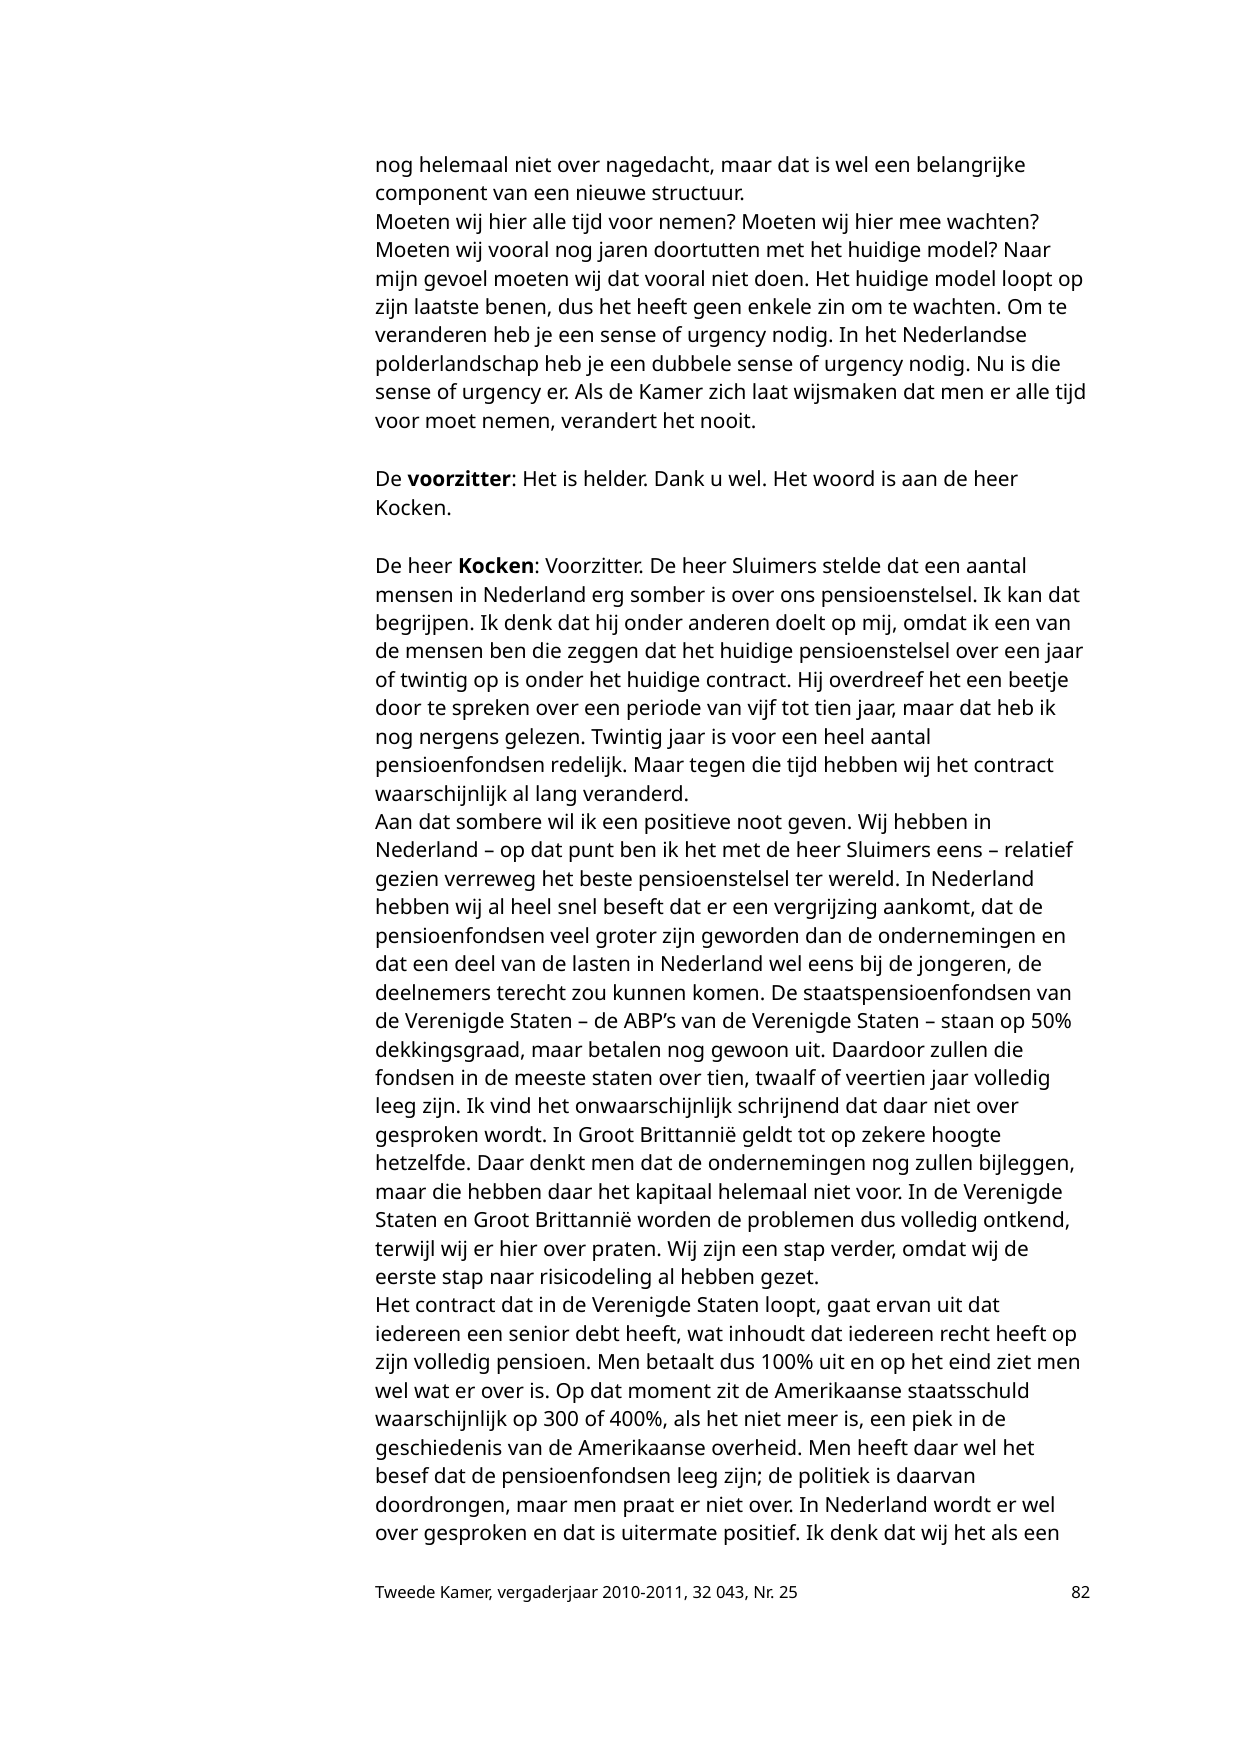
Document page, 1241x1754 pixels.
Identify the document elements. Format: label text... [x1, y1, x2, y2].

text De heer Kocken: Voorzitter. De heer Sluimers stelde dat een aantal mensen in Nederland erg somber is over ons pensioenstelsel. Ik kan dat begrijpen. Ik denk dat hij onder anderen doelt op mij, omdat ik een van de mensen ben die zeggen dat het huidige pensioenstelsel over een jaar of twintig op is onder het huidige contract. Hij overdreef het een beetje door te spreken over een periode van vijf tot tien jaar, maar dat heb ik nog nergens gelezen. Twintig jaar is voor een heel aantal pensioenfondsen redelijk. Maar tegen die tijd hebben wij het contract waarschijnlijk al lang veranderd. [375, 551, 1090, 807]
text De voorzitter: Het is helder. Dank u wel. Het woord is aan de heer Kocken. [375, 464, 1090, 521]
text Het contract dat in de Verenigde Staten loopt, gaat ervan uit dat iedereen een senior debt heeft, wat inhoudt dat iedereen recht heeft op zijn volledig pensioen. Men betaalt dus 100% uit en op het eind ziet men wel wat er over is. Op dat moment zit de Amerikaanse staatsschuld waarschijnlijk op 300 of 400%, als het niet meer is, een piek in de geschiedenis van de Amerikaanse overheid. Men heeft daar wel het besef dat de pensioenfondsen leeg zijn; de politiek is daarvan doordrongen, maar men praat er niet over. In Nederland wordt er wel over gesproken en dat is uitermate positief. Ik denk dat wij het als een [375, 1291, 1090, 1547]
text nog helemaal niet over nagedacht, maar dat is wel een belangrijke component van een nieuwe structuur. [375, 150, 1090, 207]
text Moeten wij hier alle tijd voor nemen? Moeten wij hier mee wachten? Moeten wij vooral nog jaren doortutten met het huidige model? Naar mijn gevoel moeten wij dat vooral niet doen. Het huidige model loopt op zijn laatste benen, dus het heeft geen enkele zin om te wachten. Om te veranderen heb je een sense of urgency nodig. In het Nederlandse polderlandschap heb je een dubbele sense of urgency nodig. Nu is die sense of urgency er. Als de Kamer zich laat wijsmaken dat men er alle tijd voor moet nemen, verandert het nooit. [375, 207, 1090, 434]
text Aan dat sombere wil ik een positieve noot geven. Wij hebben in Nederland – op dat punt ben ik het met de heer Sluimers eens – relatief gezien verreweg het beste pensioenstelsel ter wereld. In Nederland hebben wij al heel snel beseft dat er een vergrijzing aankomt, dat de pensioenfondsen veel groter zijn geworden dan de ondernemingen en dat een deel van de lasten in Nederland wel eens bij de jongeren, de deelnemers terecht zou kunnen komen. De staatspensioenfondsen van de Verenigde Staten – de ABP’s van de Verenigde Staten – staan op 50% dekkingsgraad, maar betalen nog gewoon uit. Daardoor zullen die fondsen in de meeste staten over tien, twaalf of veertien jaar volledig leeg zijn. Ik vind het onwaarschijnlijk schrijnend dat daar niet over gesproken wordt. In Groot Brittannië geldt tot op zekere hoogte hetzelfde. Daar denkt men dat de ondernemingen nog zullen bijleggen, maar die hebben daar het kapitaal helemaal niet voor. In de Verenigde Staten en Groot Brittannië worden de problemen dus volledig ontkend, terwijl wij er hier over praten. Wij zijn een stap verder, omdat wij de eerste stap naar risicodeling al hebben gezet. [375, 807, 1090, 1291]
